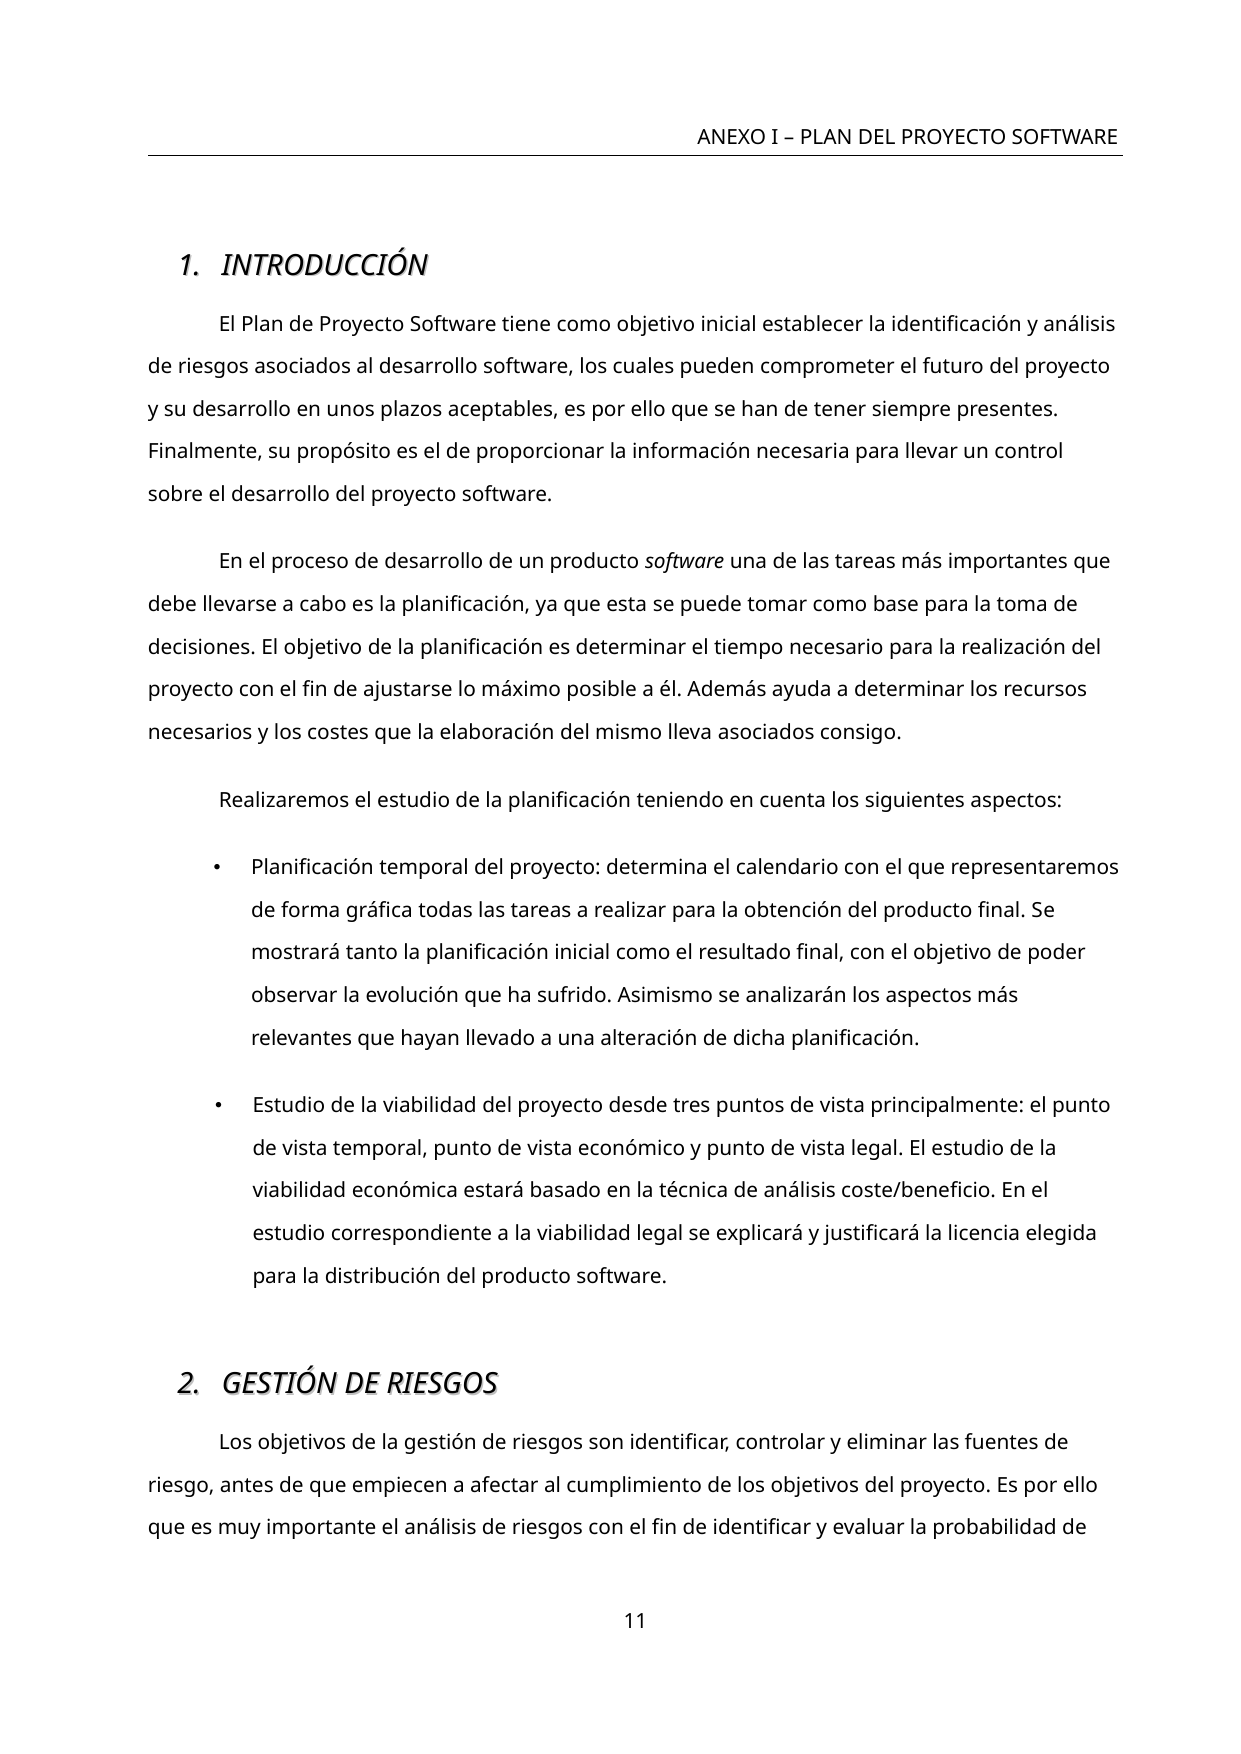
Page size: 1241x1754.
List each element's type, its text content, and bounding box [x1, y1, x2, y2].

subtitle INTRODUCCIÓN [177, 244, 1123, 284]
subtitle GESTIÓN DE RIESGOS [177, 1362, 1123, 1402]
text Los objetivos de la gestión de riesgos son identificar, controlar y eliminar las fuentes de riesgo, antes de que empiecen a afectar al cumplimiento de los objetivos del proyecto. Es por ello que es muy importante el análisis de riesgos con el fin de identificar y evaluar la probabilidad de [148, 1427, 1123, 1541]
list Planificación temporal del proyecto: determina el calendario con el que representaremos de forma gráfica todas las tareas a realizar para la obtención del producto final. Se mostrará tanto la planificación inicial como el resultado final, con el objetivo de poder observar la evolución que ha sufrido. Asimismo se analizarán los aspectos más relevantes que hayan llevado a una alteración de dicha planificación. [213, 852, 1123, 1051]
text Realizaremos el estudio de la planificación teniendo en cuenta los siguientes aspectos: [148, 785, 1123, 813]
text El Plan de Proyecto Software tiene como objetivo inicial establecer la identificación y análisis de riesgos asociados al desarrollo software, los cuales pueden comprometer el futuro del proyecto y su desarrollo en unos plazos aceptables, es por ello que se han de tener siempre presentes. Finalmente, su propósito es el de proporcionar la información necesaria para llevar un control sobre el desarrollo del proyecto software. [148, 309, 1123, 507]
list Estudio de la viabilidad del proyecto desde tres puntos de vista principalmente: el punto de vista temporal, punto de vista económico y punto de vista legal. El estudio de la viabilidad económica estará basado en la técnica de análisis coste/beneficio. En el estudio correspondiente a la viabilidad legal se explicará y justificará la licencia elegida para la distribución del producto software. [215, 1090, 1123, 1289]
text En el proceso de desarrollo de un producto software una de las tareas más importantes que debe llevarse a cabo es la planificación, ya que esta se puede tomar como base para la toma de decisiones. El objetivo de la planificación es determinar el tiempo necesario para la realización del proyecto con el fin de ajustarse lo máximo posible a él. Además ayuda a determinar los recursos necesarios y los costes que la elaboración del mismo lleva asociados consigo. [148, 547, 1123, 746]
